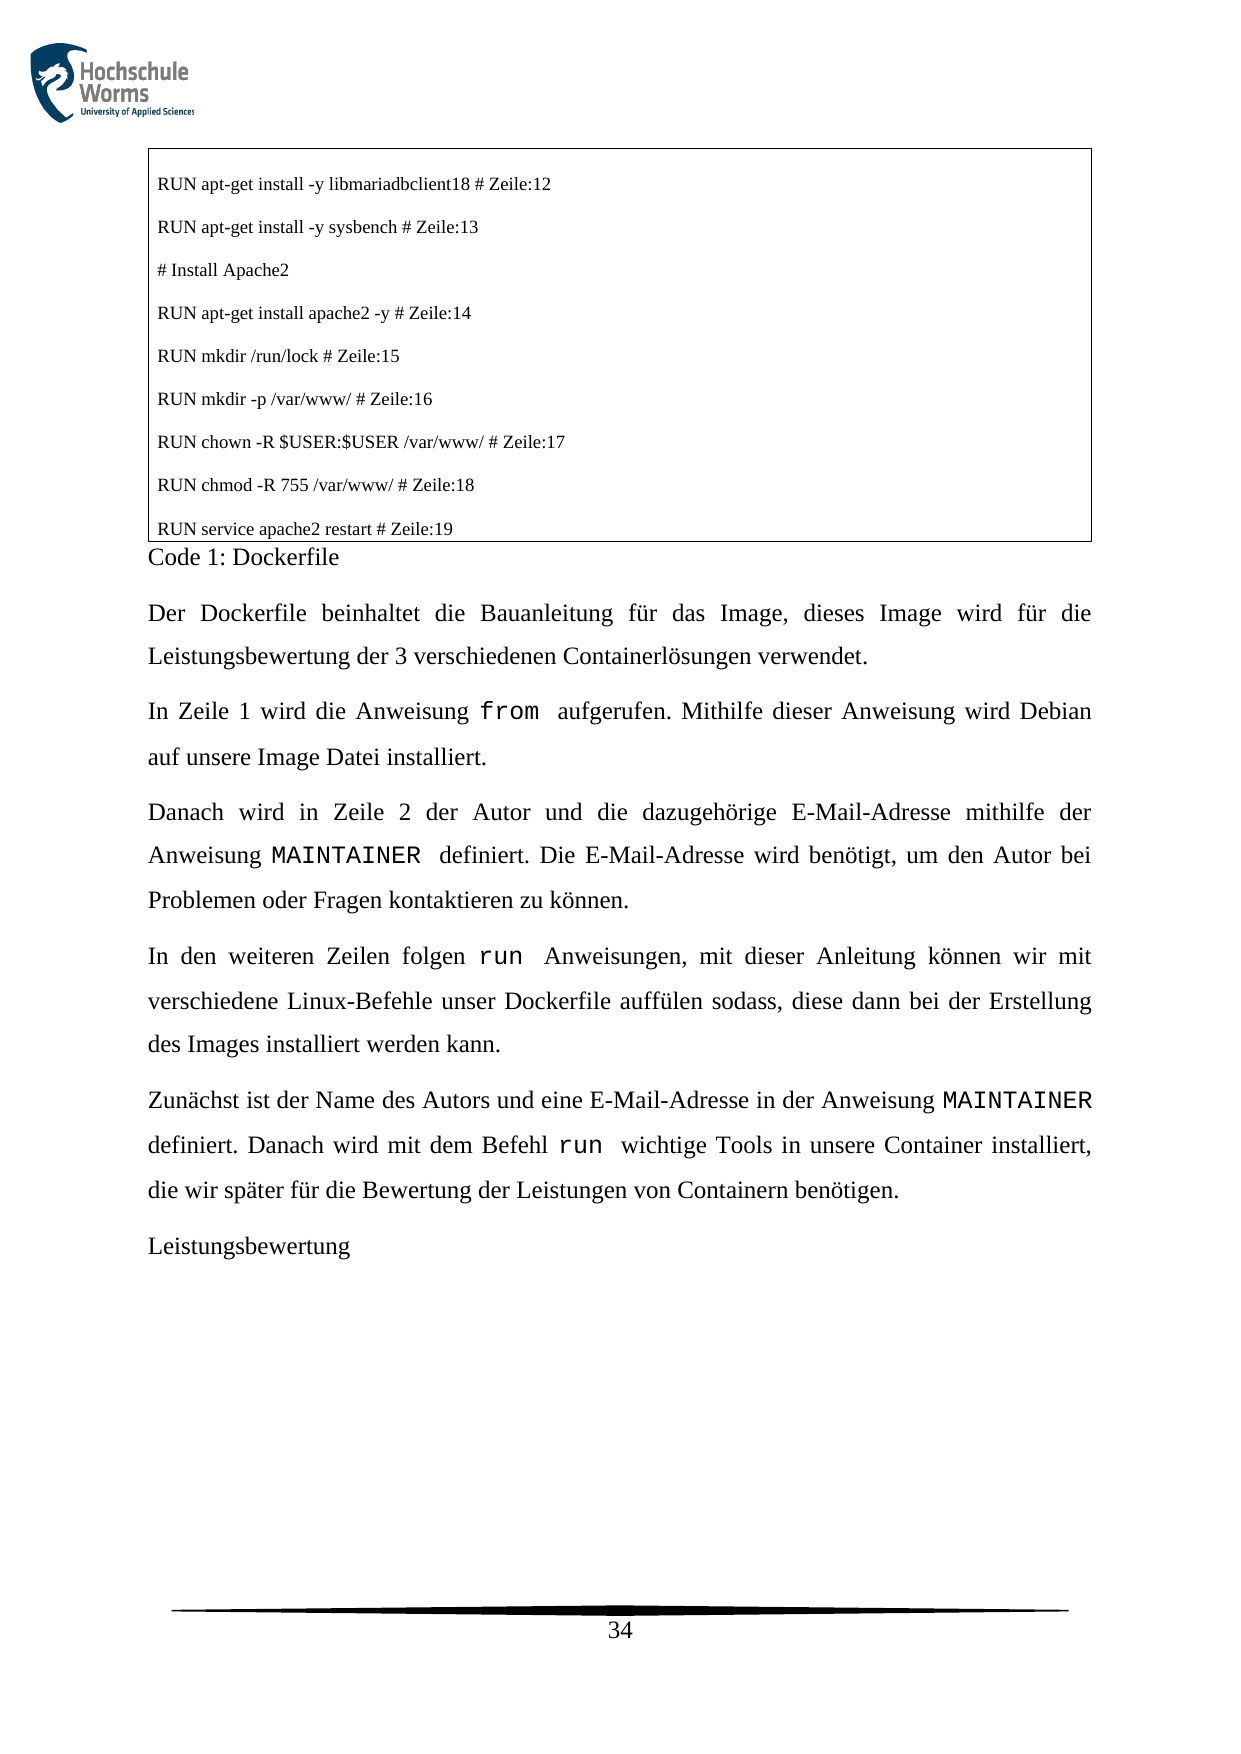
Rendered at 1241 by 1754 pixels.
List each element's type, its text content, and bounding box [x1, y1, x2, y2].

text Code 1: Dockerfile [148, 542, 1092, 571]
text RUN chmod -R 755 /var/www/ # Zeile:18 [149, 471, 1091, 496]
text In Zeile 1 wird die Anweisung from aufgerufen. Mithilfe dieser Anweisung wird Debian auf unsere Image Datei installiert. [148, 696, 1092, 770]
text Danach wird in Zeile 2 der Autor und die dazugehörige E-Mail-Adresse mithilfe der Anweisung MAINTAINER definiert. Die E-Mail-Adresse wird benötigt, um den Autor bei Problemen oder Fragen kontaktieren zu können. [148, 797, 1092, 914]
text RUN mkdir -p /var/www/ # Zeile:16 [149, 385, 1091, 409]
text Leistungsbewertung [148, 1231, 1092, 1260]
text In den weiteren Zeilen folgen run Anweisungen, mit dieser Anleitung können wir mit verschiedene Linux-Befehle unser Dockerfile auffülen sodass, diese dann bei der Erstellung des Images installiert werden kann. [148, 941, 1092, 1058]
text RUN mkdir /run/lock # Zeile:15 [149, 342, 1091, 366]
text RUN apt-get install -y libmariadbclient18 # Zeile:12 [149, 169, 1091, 194]
text RUN apt-get install apache2 -y # Zeile:14 [149, 299, 1091, 323]
text RUN chown -R $USER:$USER /var/www/ # Zeile:17 [149, 428, 1091, 453]
text RUN service apache2 restart # Zeile:19 [149, 514, 1091, 541]
text RUN apt-get install -y sysbench # Zeile:13 [149, 212, 1091, 237]
text Der Dockerfile beinhaltet die Bauanleitung für das Image, dieses Image wird für die Leistungsbewertung der 3 verschiedenen Containerlösungen verwendet. [148, 598, 1092, 669]
text # Install Apache2 [149, 256, 1091, 280]
text Zunächst ist der Name des Autors und eine E-Mail-Adresse in der Anweisung MAINTAINER definiert. Danach wird mit dem Befehl run wichtige Tools in unsere Container installiert, die wir später für die Bewertung der Leistungen von Containern benötigen. [148, 1085, 1092, 1204]
